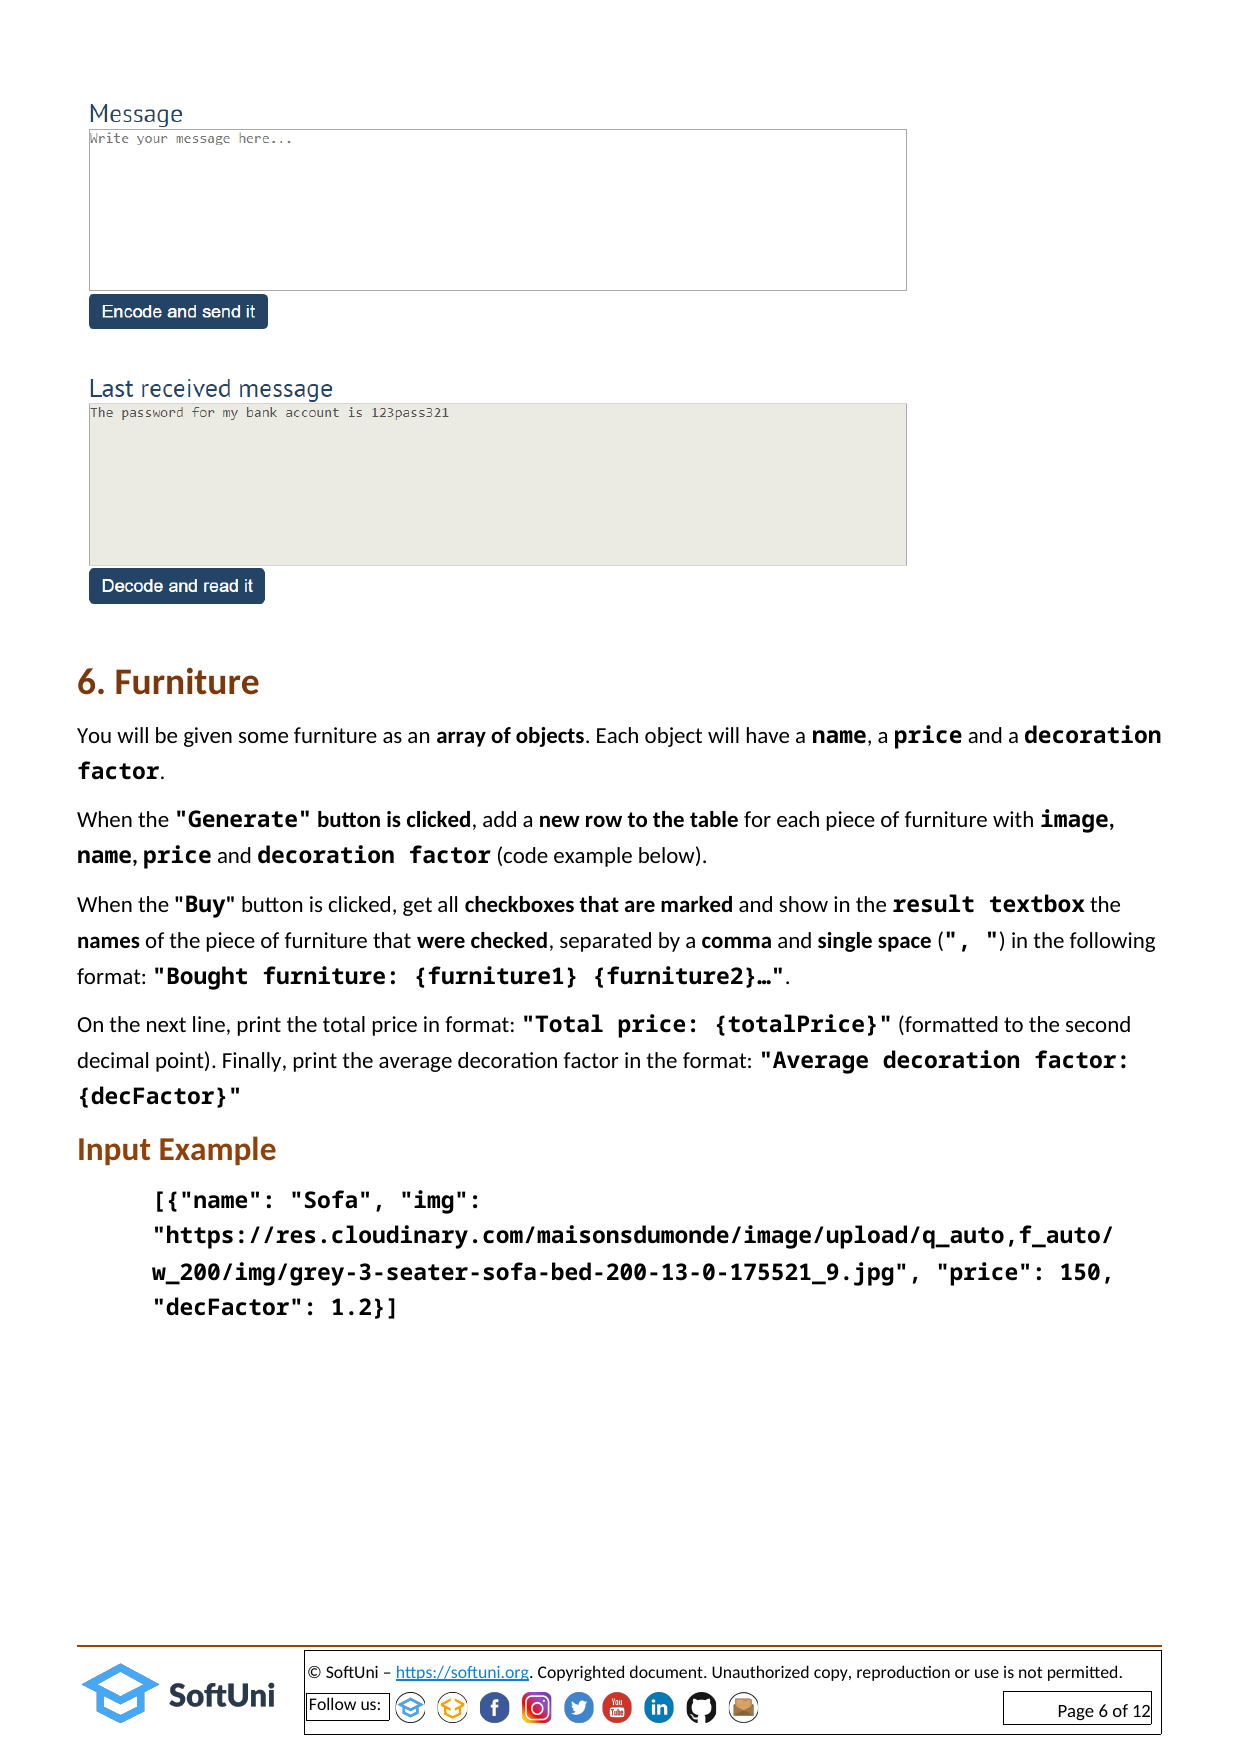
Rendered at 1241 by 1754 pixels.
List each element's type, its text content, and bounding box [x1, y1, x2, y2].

picture [665, 1714, 674, 1723]
picture [686, 1692, 717, 1723]
picture [644, 1714, 653, 1723]
text When the "Generate" button is clicked, add a new row to the table for each piece of furniture with image, name, price and decoration factor (code example below). [77, 803, 1163, 871]
picture [79, 98, 922, 629]
picture [665, 1692, 674, 1701]
picture [644, 1692, 653, 1701]
picture [480, 1692, 510, 1723]
picture [522, 1692, 552, 1723]
picture [602, 1692, 632, 1723]
picture [564, 1692, 594, 1723]
picture [395, 1692, 425, 1723]
text On the next line, print the total price in format: "Total price: {totalPrice}" (formatted to the second decimal point). Finally, print the average decoration factor in the format: "Average decoration factor: {decFactor}" [77, 1008, 1163, 1111]
subtitle Furniture [77, 658, 1163, 704]
picture [437, 1692, 468, 1723]
text You will be given some furniture as an array of objects. Each object will have a name, a price and a decoration factor. [77, 719, 1163, 786]
text When the "Buy" button is clicked, get all checkboxes that are marked and show in the result textbox the names of the piece of furniture that were checked, separated by a comma and single space (", ") in the following format: "Bought furniture: {furniture1} {furniture2}…". [77, 888, 1163, 991]
picture [658, 1705, 667, 1714]
picture [728, 1692, 759, 1723]
text [{"name": "Sofa", "img": "https://res.cloudinary.com/maisonsdumonde/image/upload/q_auto,f_auto/w_200/img/grey-3-seater-sofa-bed-200-13-0-175521_9.jpg", "price": 150, "decFactor": 1.2}] [152, 1183, 1163, 1323]
subtitle Input Example [77, 1128, 1163, 1169]
picture [75, 1658, 281, 1729]
